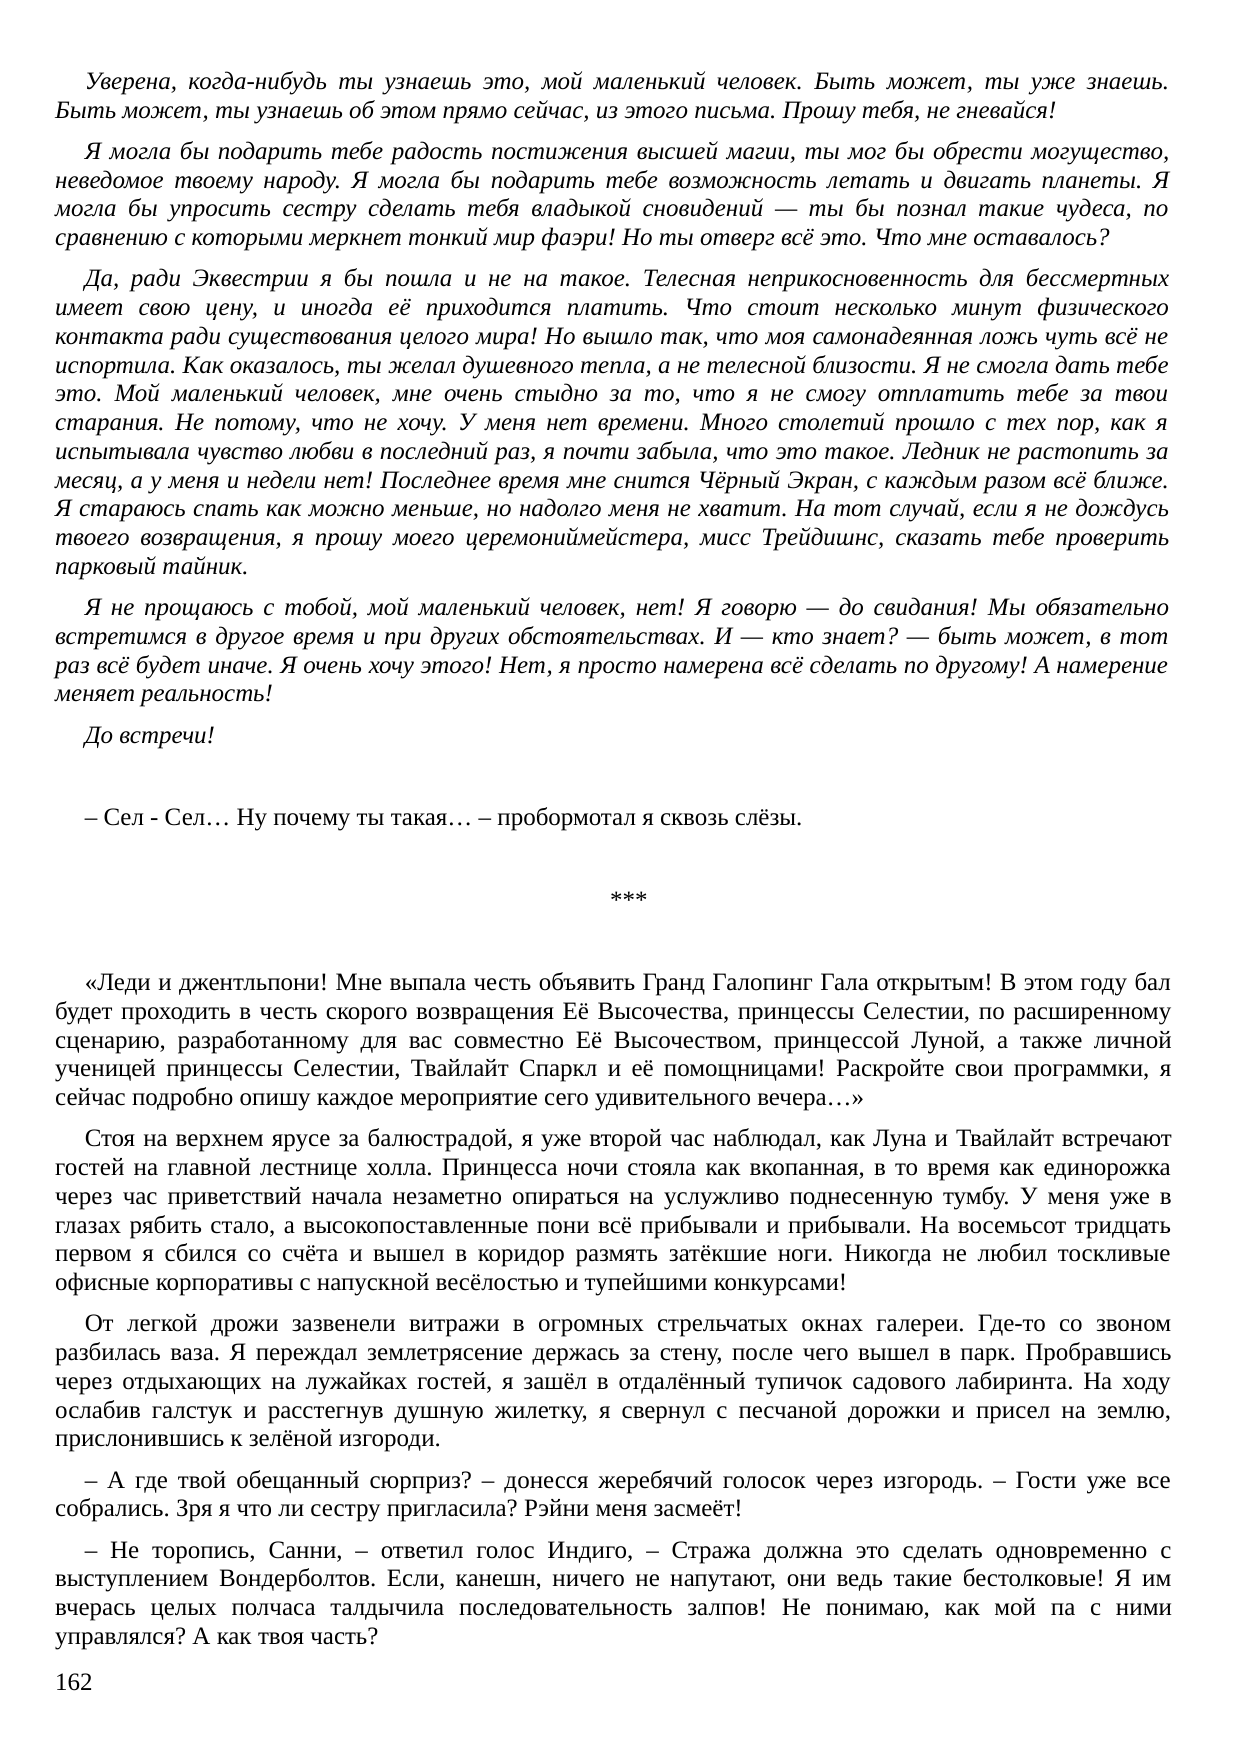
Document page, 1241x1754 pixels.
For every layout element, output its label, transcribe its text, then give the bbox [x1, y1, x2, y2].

text «Леди и джентльпони! Мне выпала честь объявить Гранд Галопинг Гала открытым! В этом году бал будет проходить в честь скорого возвращения Её Высочества, принцессы Селестии, по расширенному сценарию, разработанному для вас совместно Её Высочеством, принцессой Луной, а также личной ученицей принцессы Селестии, Твайлайт Спаркл и её помощницами! Раскройте свои программки, я сейчас подробно опишу каждое мероприятие сего удивительного вечера…» [55, 967, 1173, 1111]
text *** [55, 885, 1173, 913]
text Стоя на верхнем ярусе за балюстрадой, я уже второй час наблюдал, как Луна и Твайлайт встречают гостей на главной лестнице холла. Принцесса ночи стояла как вкопанная, в то время как единорожка через час приветствий начала незаметно опираться на услужливо поднесенную тумбу. У меня уже в глазах рябить стало, а высокопоставленные пони всё прибывали и прибывали. На восемьсот тридцать первом я сбился со счёта и вышел в коридор размять затёкшие ноги. Никогда не любил тоскливые офисные корпоративы с напускной весёлостью и тупейшими конкурсами! [55, 1123, 1173, 1296]
text Я не прощаюсь с тобой, мой маленький человек, нет! Я говорю — до свидания! Мы обязательно встретимся в другое время и при других обстоятельствах. И — кто знает? — быть может, в тот раз всё будет иначе. Я очень хочу этого! Нет, я просто намерена всё сделать по другому! А намерение меняет реальность! [55, 592, 1173, 707]
text – Не торопись, Санни, – ответил голос Индиго, – Стража должна это сделать одновременно с выступлением Вондерболтов. Если, канешн, ничего не напутают, они ведь такие бестолковые! Я им вчерась целых полчаса талдычила последовательность залпов! Не понимаю, как мой па с ними управлялся? А как твоя часть? [55, 1535, 1173, 1650]
text Да, ради Эквестрии я бы пошла и не на такое. Телесная неприкосновенность для бессмертных имеет свою цену, и иногда её приходится платить. Что стоит несколько минут физического контакта ради существования целого мира! Но вышло так, что моя самонадеянная ложь чуть всё не испортила. Как оказалось, ты желал душевного тепла, а не телесной близости. Я не смогла дать тебе это. Мой маленький человек, мне очень стыдно за то, что я не смогу отплатить тебе за твои старания. Не потому, что не хочу. У меня нет времени. Много столетий прошло с тех пор, как я испытывала чувство любви в последний раз, я почти забыла, что это такое. Ледник не растопить за месяц, а у меня и недели нет! Последнее время мне снится Чёрный Экран, с каждым разом всё ближе. Я стараюсь спать как можно меньше, но надолго меня не хватит. На тот случай, если я не дождусь твоего возвращения, я прошу моего церемониймейстера, мисс Трейдишнс, сказать тебе проверить парковый тайник. [55, 263, 1173, 580]
text До встречи! [55, 720, 1173, 748]
text От легкой дрожи зазвенели витражи в огромных стрельчатых окнах галереи. Где-то со звоном разбилась ваза. Я переждал землетрясение держась за стену, после чего вышел в парк. Пробравшись через отдыхающих на лужайках гостей, я зашёл в отдалённый тупичок садового лабиринта. На ходу ослабив галстук и расстегнув душную жилетку, я свернул с песчаной дорожки и присел на землю, прислонившись к зелёной изгороди. [55, 1308, 1173, 1452]
text – А где твой обещанный сюрприз? – донесся жеребячий голосок через изгородь. – Гости уже все собрались. Зря я что ли сестру пригласила? Рэйни меня засмеёт! [55, 1465, 1173, 1522]
text Я могла бы подарить тебе радость постижения высшей магии, ты мог бы обрести могущество, неведомое твоему народу. Я могла бы подарить тебе возможность летать и двигать планеты. Я могла бы упросить сестру сделать тебя владыкой сновидений — ты бы познал такие чудеса, по сравнению с которыми меркнет тонкий мир фаэри! Но ты отверг всё это. Что мне оставалось? [55, 136, 1173, 251]
text Уверена, когда-нибудь ты узнаешь это, мой маленький человек. Быть может, ты уже знаешь. Быть может, ты узнаешь об этом прямо сейчас, из этого письма. Прошу тебя, не гневайся! [55, 66, 1173, 123]
text – Сел - Сел… Ну почему ты такая… – пробормотал я сквозь слёзы. [55, 802, 1173, 831]
